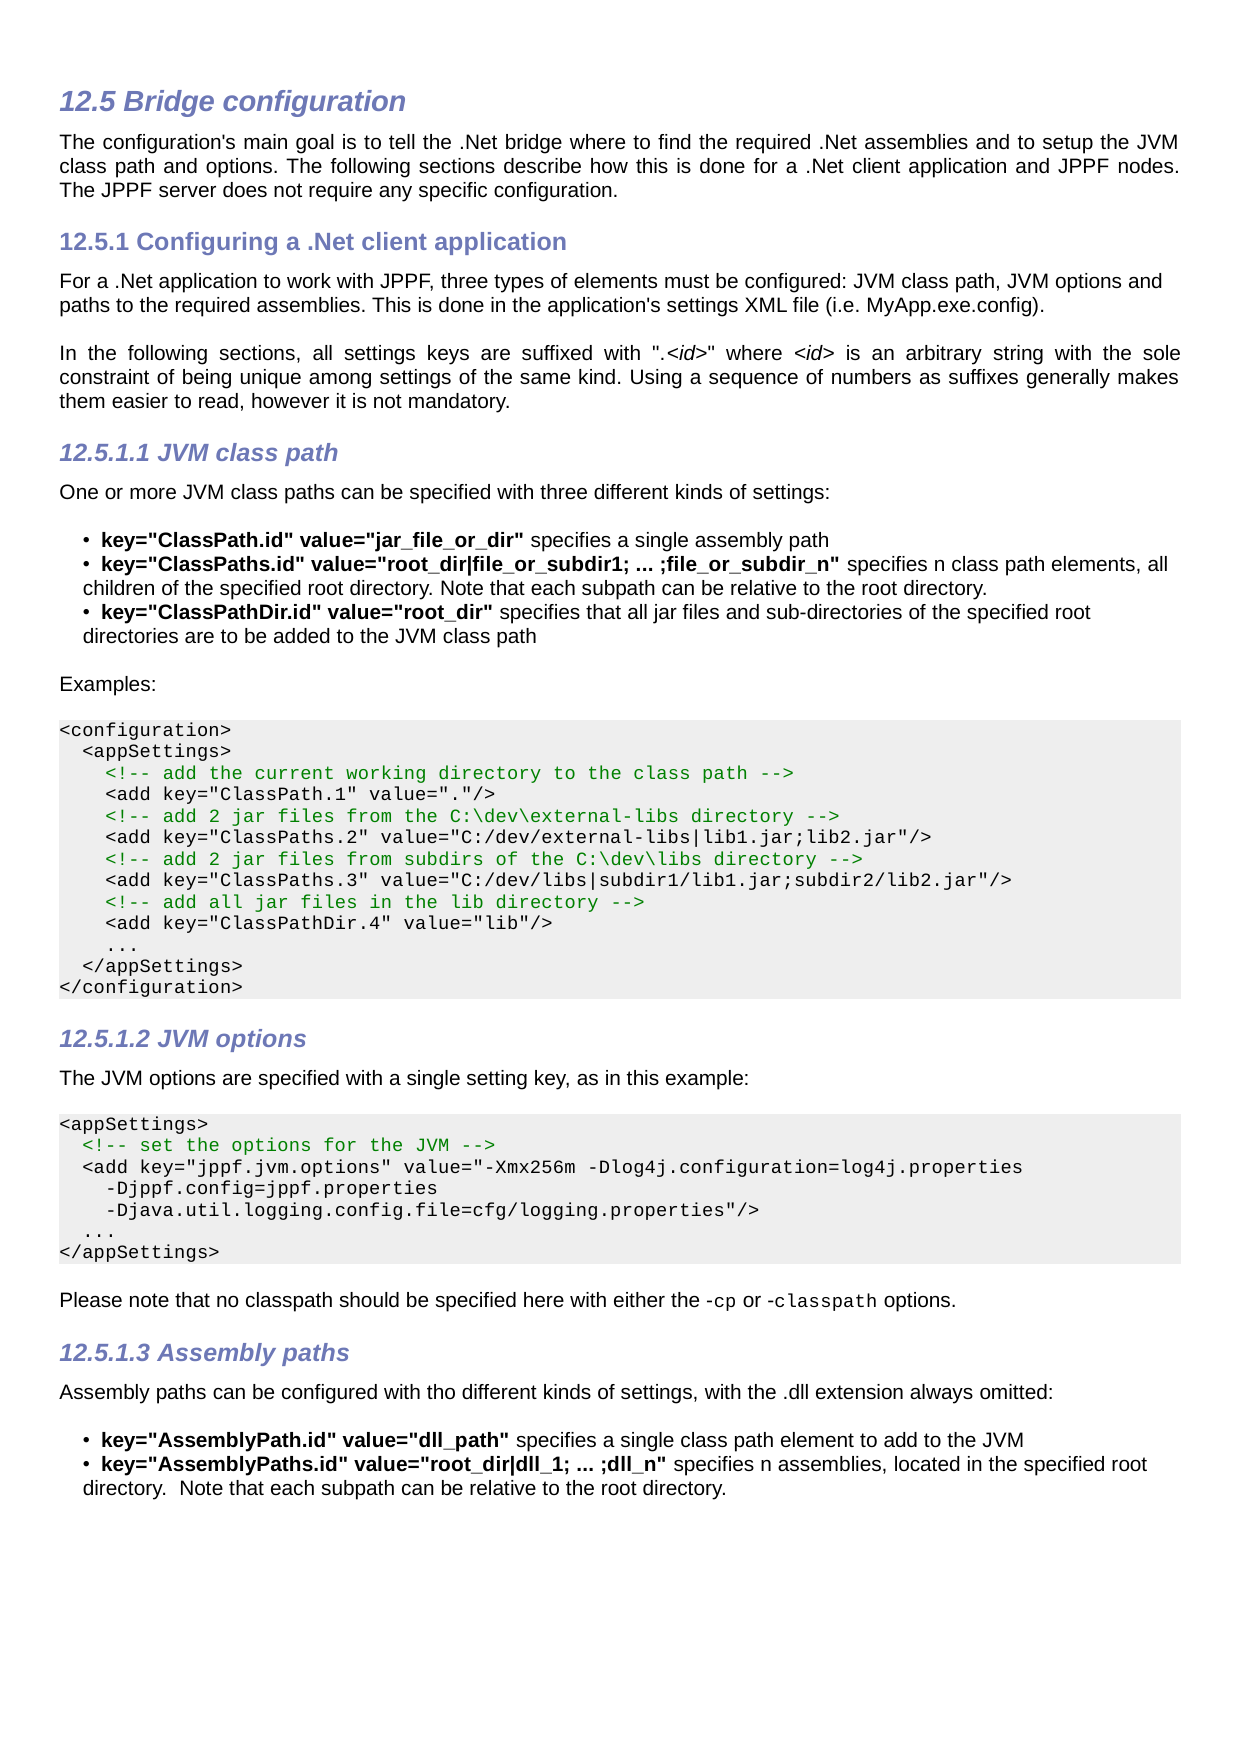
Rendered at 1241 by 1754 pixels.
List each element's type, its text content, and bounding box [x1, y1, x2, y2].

subtitle Bridge configuration [59, 84, 1181, 118]
list key="ClassPaths.id" value="root_dir|file_or_subdir1; ... ;file_or_subdir_n" specifies n class path elements, all children of the specified root directory. Note that each subpath can be relative to the root directory. [83, 552, 1181, 600]
text <!-- add the current working directory to the class path --> [59, 763, 1181, 785]
text <appSettings> [59, 742, 1181, 763]
subtitle JVM options [59, 1024, 1181, 1053]
text Assembly paths can be configured with tho different kinds of settings, with the .dll extension always omitted: [59, 1380, 1181, 1404]
text Examples: [59, 672, 1181, 696]
text The JVM options are specified with a single setting key, as in this example: [59, 1066, 1181, 1090]
text <add key="ClassPaths.3" value="C:/dev/libs|subdir1/lib1.jar;subdir2/lib2.jar"/> [59, 871, 1181, 892]
text <configuration> [59, 720, 1181, 742]
text <add key="ClassPath.1" value="."/> [59, 785, 1181, 806]
list key="ClassPath.id" value="jar_file_or_dir" specifies a single assembly path [83, 528, 1181, 552]
text </appSettings> [59, 1243, 1181, 1264]
text </configuration> [59, 978, 1181, 999]
subtitle JVM class path [59, 438, 1181, 467]
text One or more JVM class paths can be specified with three different kinds of settings: [59, 480, 1181, 504]
text <!-- set the options for the JVM --> [59, 1136, 1181, 1157]
text Please note that no classpath should be specified here with either the -cp or -classpath options. [59, 1288, 1181, 1313]
list key="AssemblyPath.id" value="dll_path" specifies a single class path element to add to the JVM [83, 1428, 1181, 1452]
list key="ClassPathDir.id" value="root_dir" specifies that all jar files and sub-directories of the specified root directories are to be added to the JVM class path [83, 600, 1181, 648]
text <!-- add all jar files in the lib directory --> [59, 892, 1181, 913]
text ... [59, 935, 1181, 956]
text -Djava.util.logging.config.file=cfg/logging.properties"/> [59, 1200, 1181, 1221]
text </appSettings> [59, 956, 1181, 978]
text <!-- add 2 jar files from subdirs of the C:\dev\libs directory --> [59, 849, 1181, 871]
text <appSettings> [59, 1114, 1181, 1136]
text <add key="jppf.jvm.options" value="-Xmx256m -Dlog4j.configuration=log4j.properties [59, 1157, 1181, 1178]
text In the following sections, all settings keys are suffixed with ".<id>" where <id> is an arbitrary string with the sole constraint of being unique among settings of the same kind. Using a sequence of numbers as suffixes generally makes them easier to read, however it is not mandatory. [59, 341, 1181, 413]
text <!-- add 2 jar files from the C:\dev\external-libs directory --> [59, 806, 1181, 828]
subtitle Configuring a .Net client application [59, 227, 1181, 256]
list key="AssemblyPaths.id" value="root_dir|dll_1; ... ;dll_n" specifies n assemblies, located in the specified root directory. Note that each subpath can be relative to the root directory. [83, 1452, 1181, 1500]
text The configuration's main goal is to tell the .Net bridge where to find the required .Net assemblies and to setup the JVM class path and options. The following sections describe how this is done for a .Net client application and JPPF nodes. The JPPF server does not require any specific configuration. [59, 130, 1181, 202]
text <add key="ClassPathDir.4" value="lib"/> [59, 913, 1181, 935]
text ... [59, 1221, 1181, 1243]
text <add key="ClassPaths.2" value="C:/dev/external-libs|lib1.jar;lib2.jar"/> [59, 828, 1181, 849]
subtitle Assembly paths [59, 1338, 1181, 1367]
text For a .Net application to work with JPPF, three types of elements must be configured: JVM class path, JVM options and paths to the required assemblies. This is done in the application's settings XML file (i.e. MyApp.exe.config). [59, 269, 1181, 317]
text -Djppf.config=jppf.properties [59, 1178, 1181, 1200]
